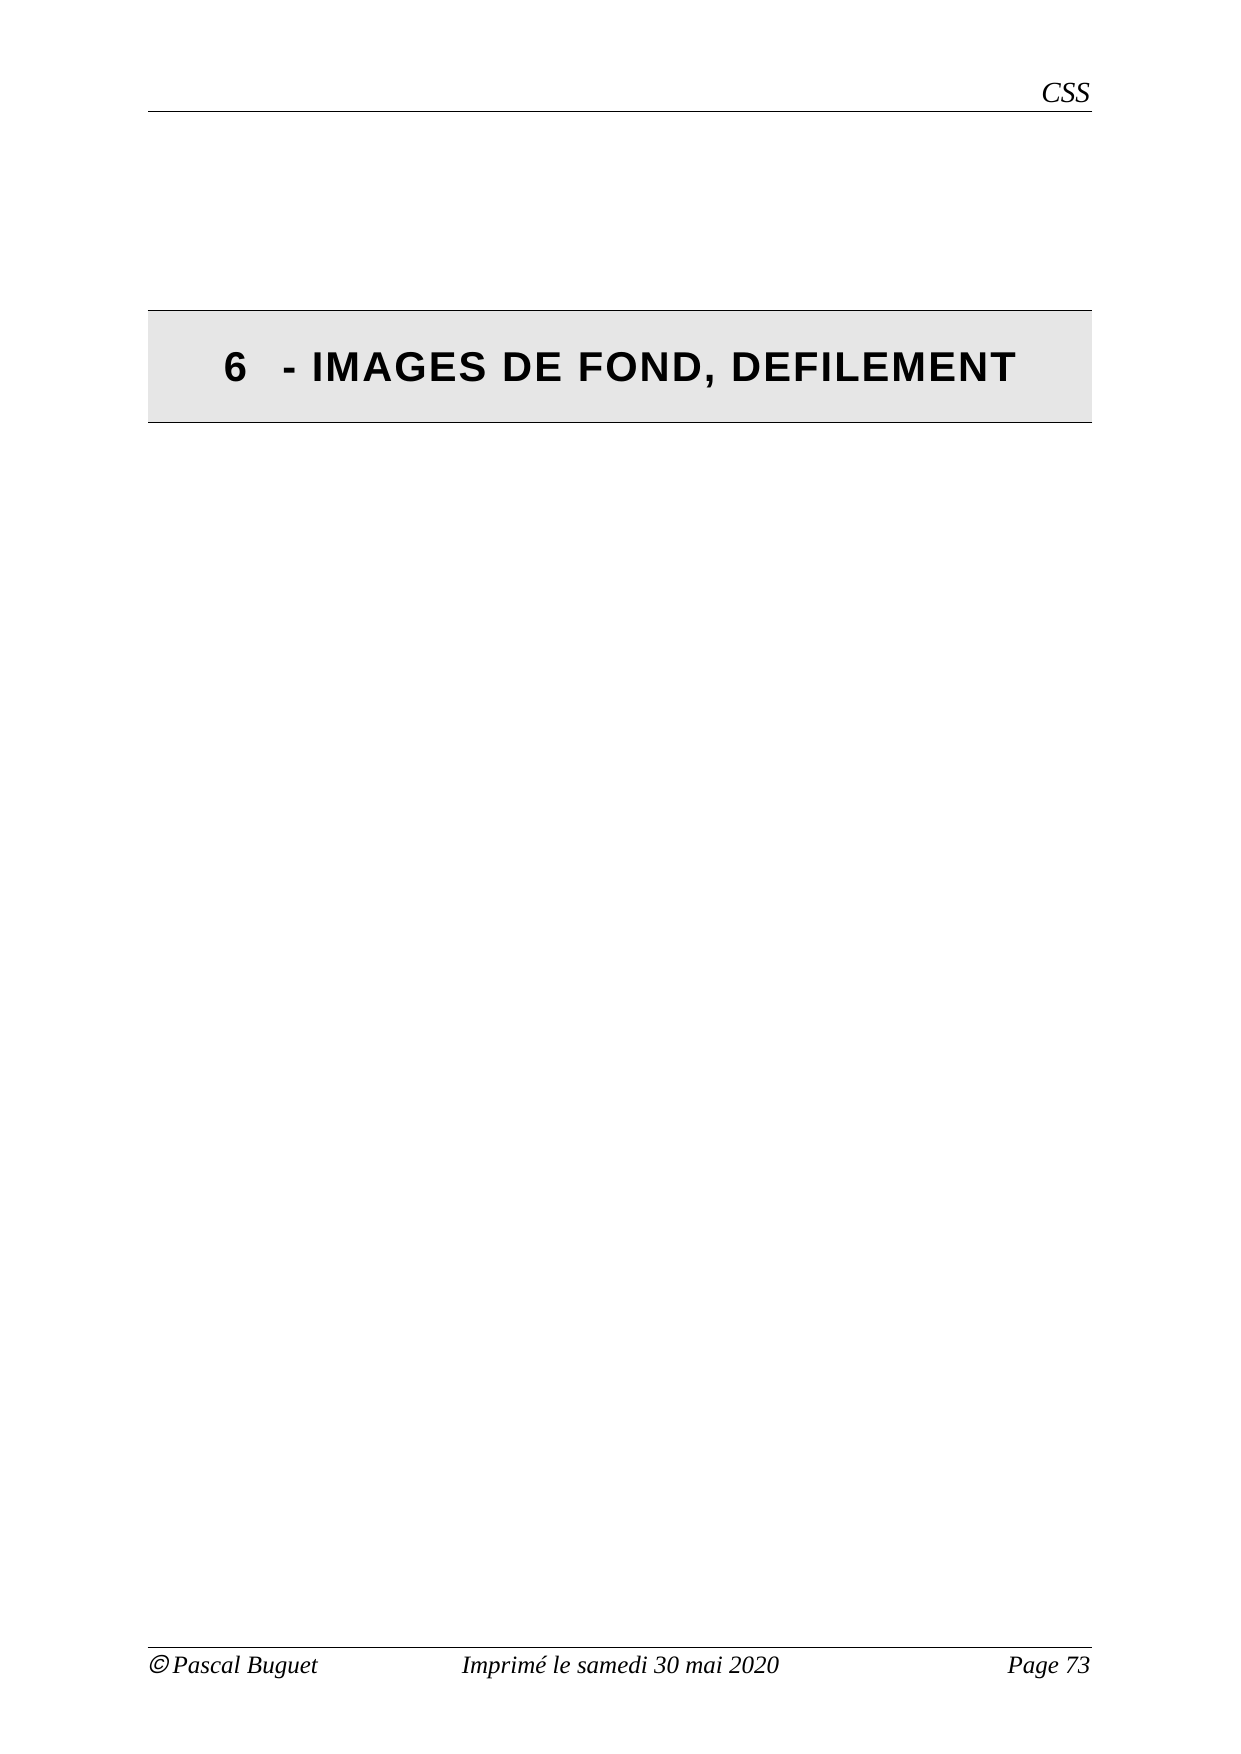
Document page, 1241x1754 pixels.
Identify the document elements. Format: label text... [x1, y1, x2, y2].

subtitle - IMAGES DE FOND, DEFILEMENT [148, 311, 1092, 422]
